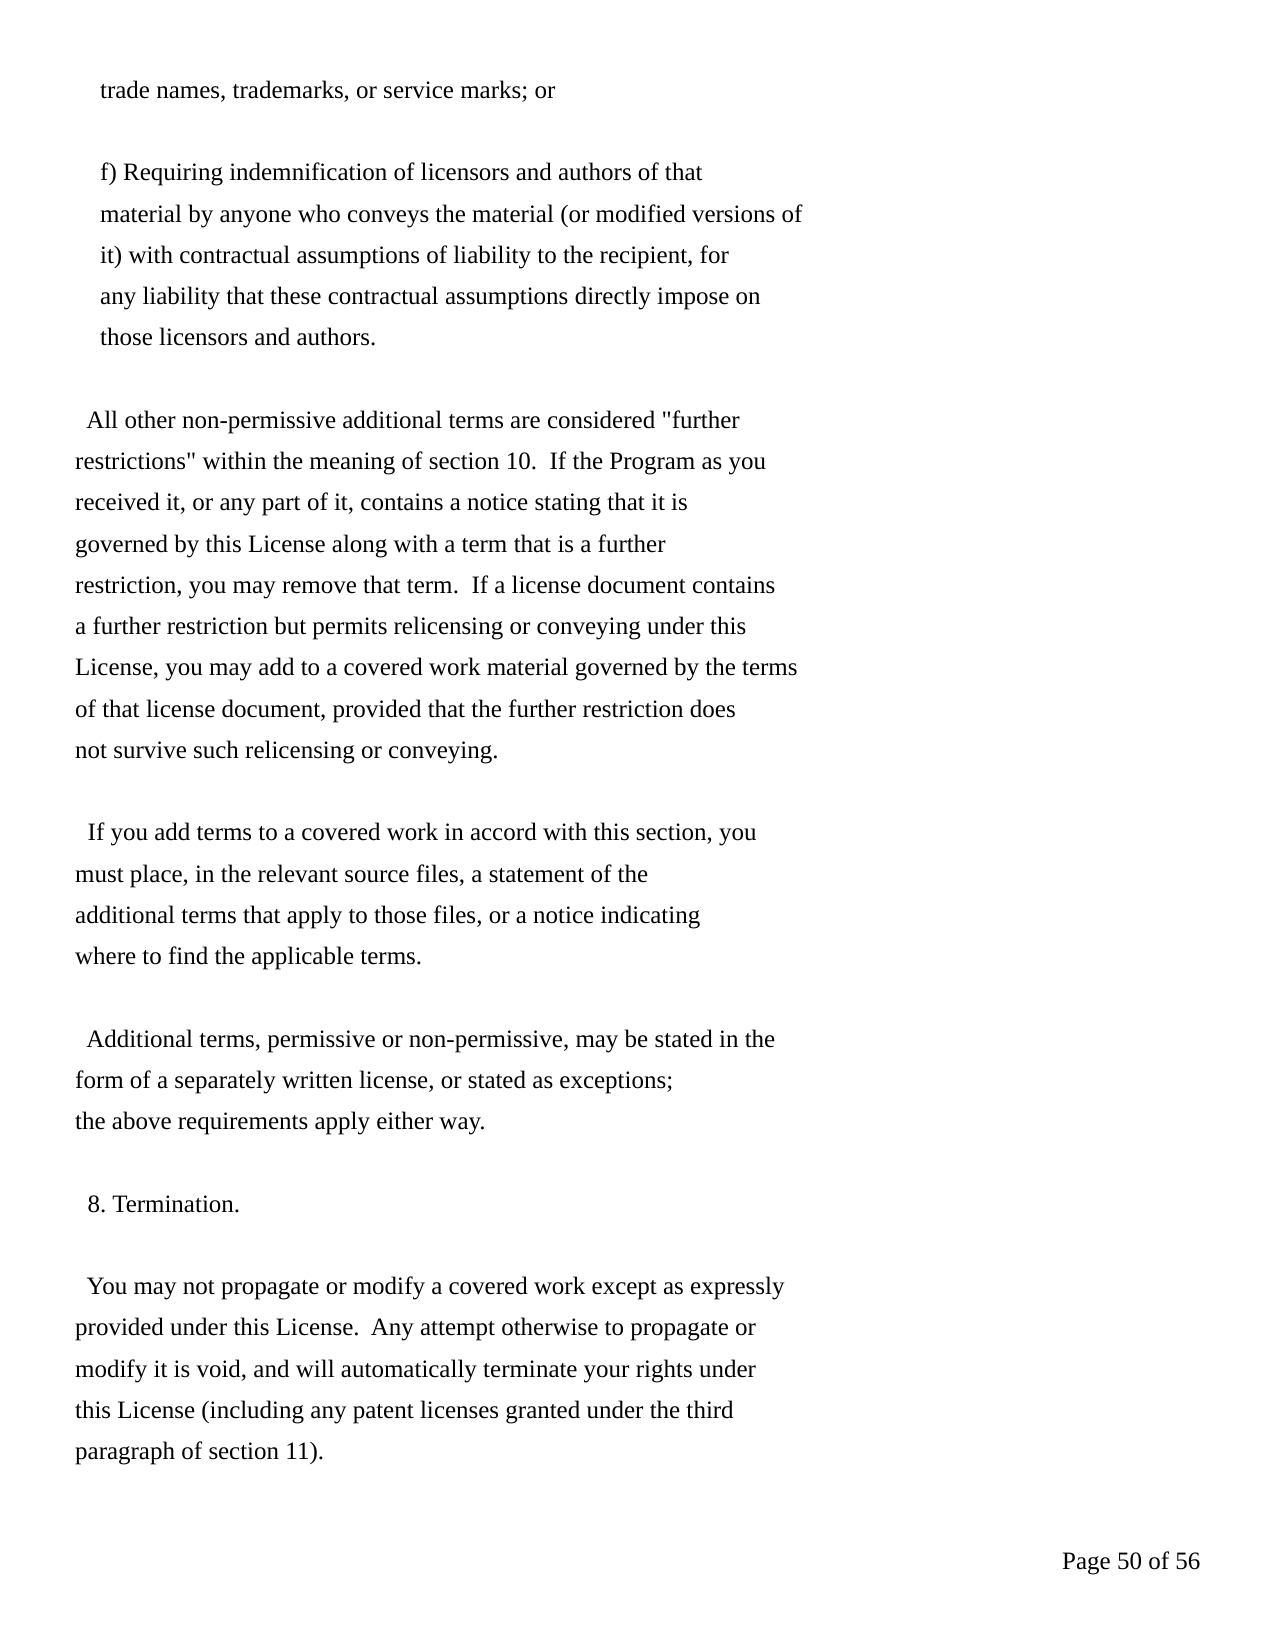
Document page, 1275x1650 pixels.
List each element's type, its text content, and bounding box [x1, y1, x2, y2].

text trade names, trademarks, or service marks; or [75, 75, 1200, 104]
text received it, or any part of it, contains a notice stating that it is [75, 487, 1200, 516]
text If you add terms to a covered work in accord with this section, you [75, 817, 1200, 846]
text any liability that these contractual assumptions directly impose on [75, 281, 1200, 310]
text it) with contractual assumptions of liability to the recipient, for [75, 240, 1200, 269]
text 8. Termination. [75, 1189, 1200, 1217]
text License, you may add to a covered work material governed by the terms [75, 652, 1200, 681]
text modify it is void, and will automatically terminate your rights under [75, 1354, 1200, 1382]
text not survive such relicensing or conveying. [75, 735, 1200, 764]
text a further restriction but permits relicensing or conveying under this [75, 611, 1200, 640]
text Additional terms, permissive or non-permissive, may be stated in the [75, 1024, 1200, 1052]
text restriction, you may remove that term. If a license document contains [75, 570, 1200, 599]
text You may not propagate or modify a covered work except as expressly [75, 1271, 1200, 1300]
text this License (including any patent licenses granted under the third [75, 1395, 1200, 1424]
text form of a separately written license, or stated as exceptions; [75, 1065, 1200, 1094]
text must place, in the relevant source files, a statement of the [75, 859, 1200, 887]
text provided under this License. Any attempt otherwise to propagate or [75, 1312, 1200, 1341]
text material by anyone who conveys the material (or modified versions of [75, 199, 1200, 227]
text restrictions" within the meaning of section 10. If the Program as you [75, 446, 1200, 475]
text paragraph of section 11). [75, 1436, 1200, 1465]
text where to find the applicable terms. [75, 941, 1200, 970]
text the above requirements apply either way. [75, 1106, 1200, 1135]
text additional terms that apply to those files, or a notice indicating [75, 900, 1200, 929]
text of that license document, provided that the further restriction does [75, 694, 1200, 722]
text All other non-permissive additional terms are considered "further [75, 405, 1200, 434]
text those licensors and authors. [75, 322, 1200, 351]
text governed by this License along with a term that is a further [75, 529, 1200, 557]
text f) Requiring indemnification of licensors and authors of that [75, 157, 1200, 186]
